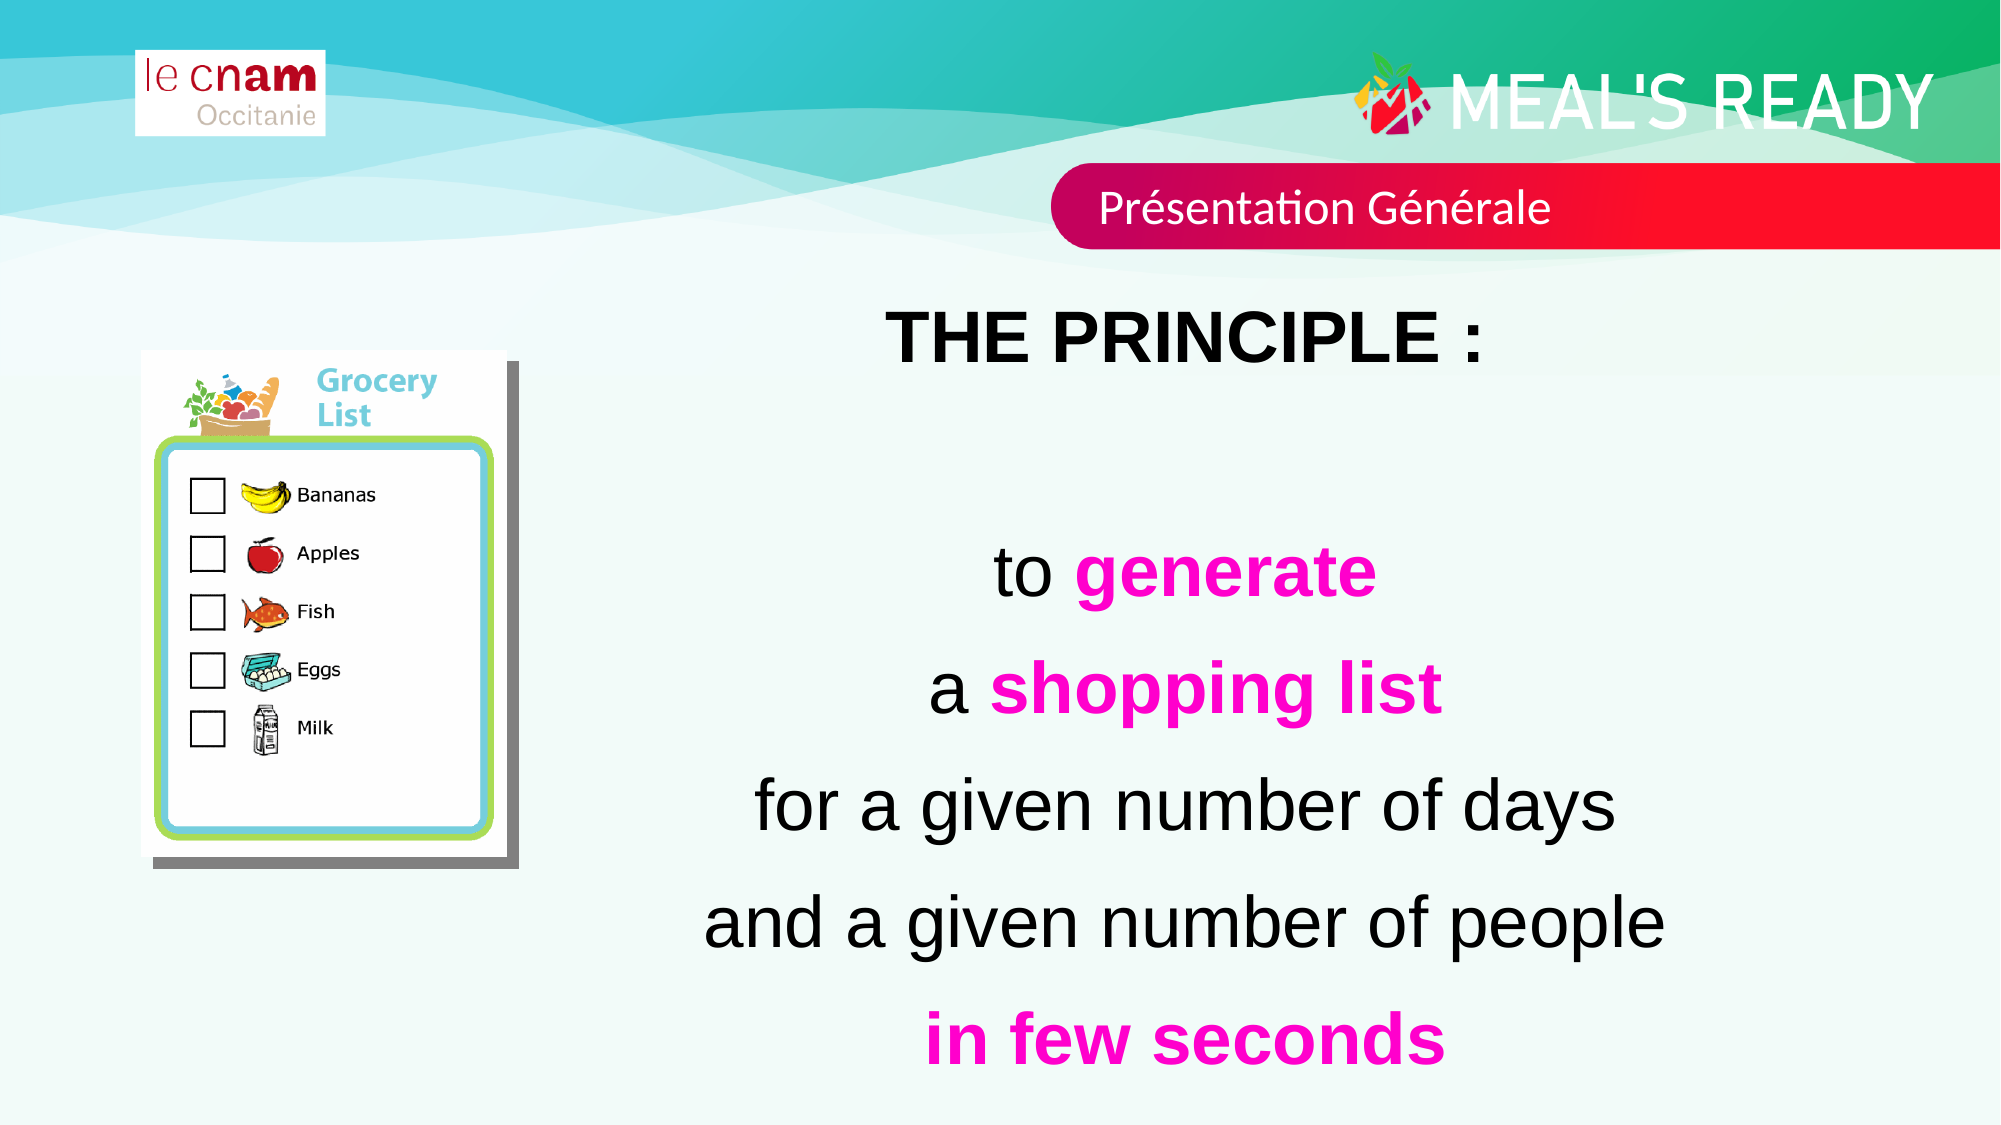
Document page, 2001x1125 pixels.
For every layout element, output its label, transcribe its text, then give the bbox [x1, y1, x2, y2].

text_box Présentation Générale [1083, 173, 2000, 244]
text_box THE PRINCIPLE : to generate a shopping list for a given number of days and a given number of people in few seconds [695, 275, 1677, 1094]
picture [0, 0, 2000, 1125]
